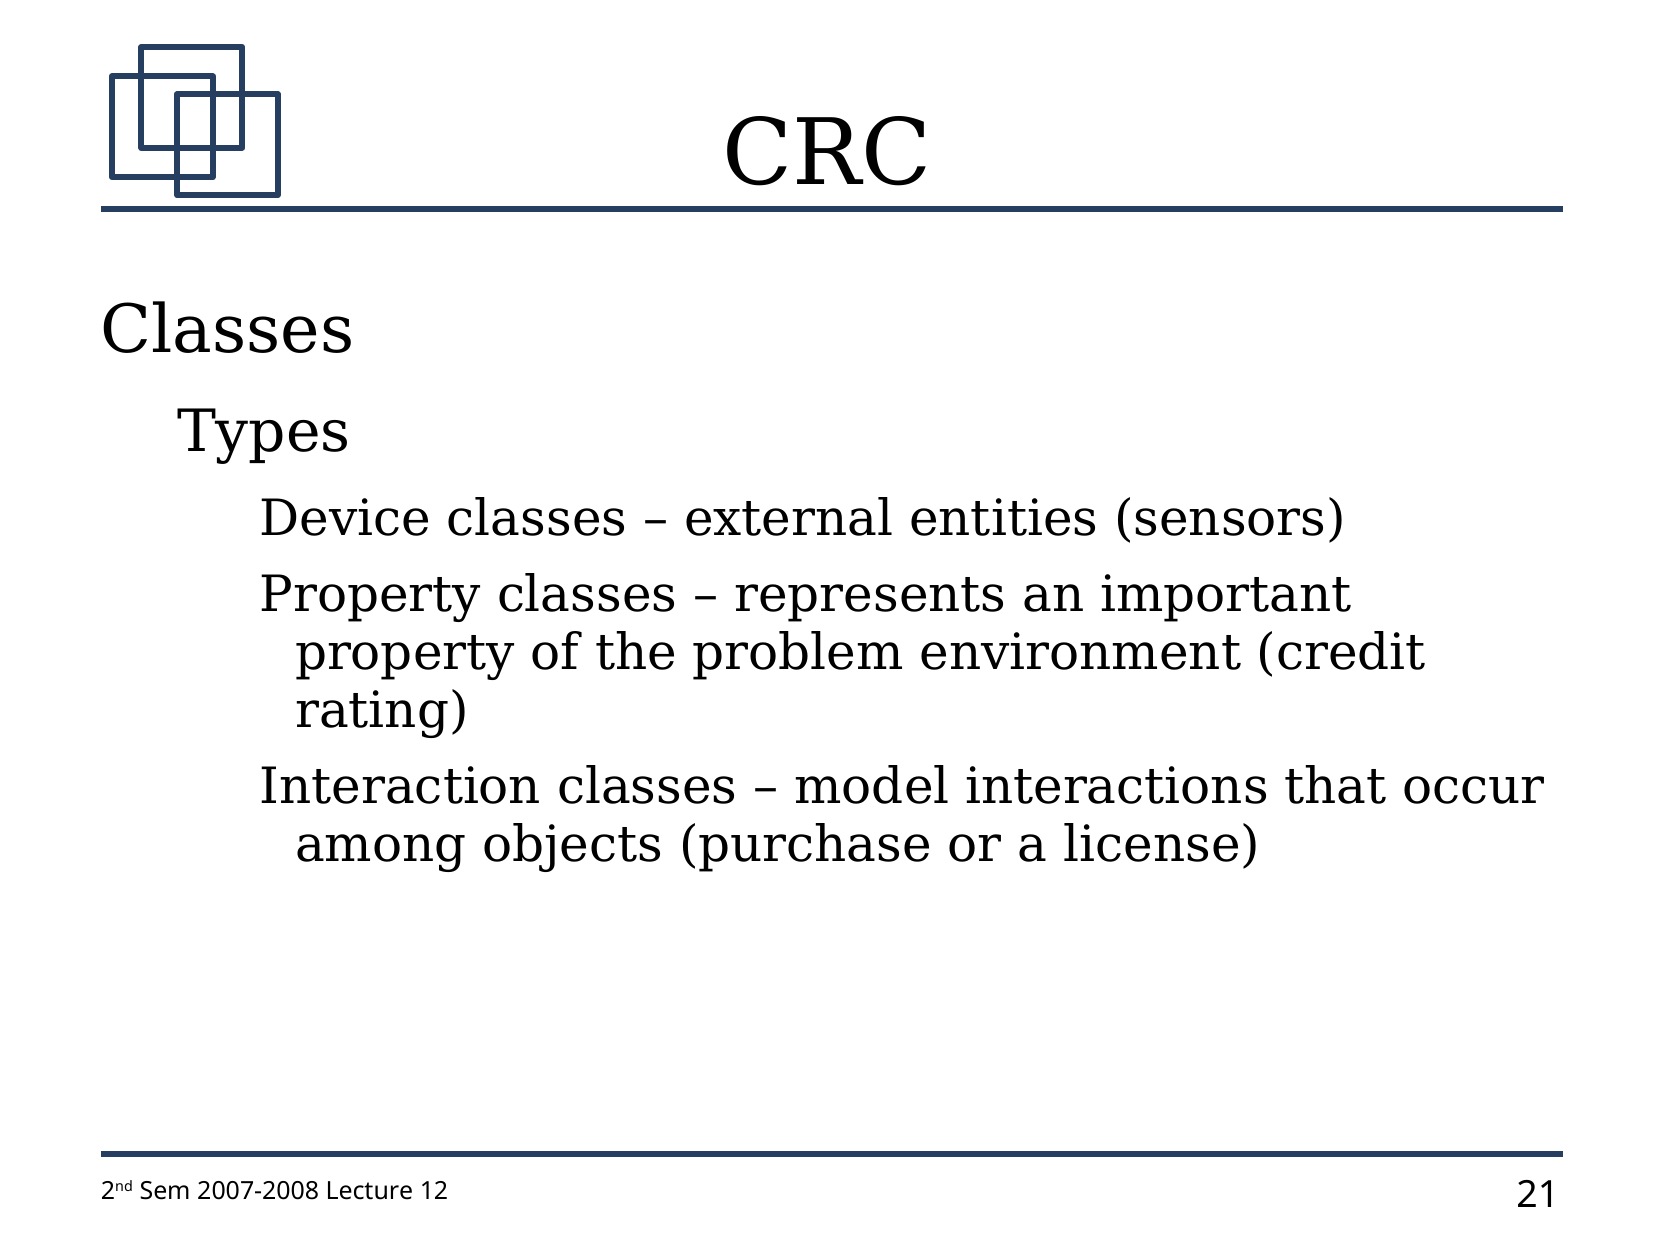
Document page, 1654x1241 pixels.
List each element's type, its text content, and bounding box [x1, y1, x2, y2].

title CRC [82, 49, 1571, 257]
list Classes Types Device classes – external entities (sensors) Property classes – represents an important property of the problem environment (credit rating) Interaction classes – model interactions that occur among objects (purchase or a license) [82, 290, 1571, 1109]
